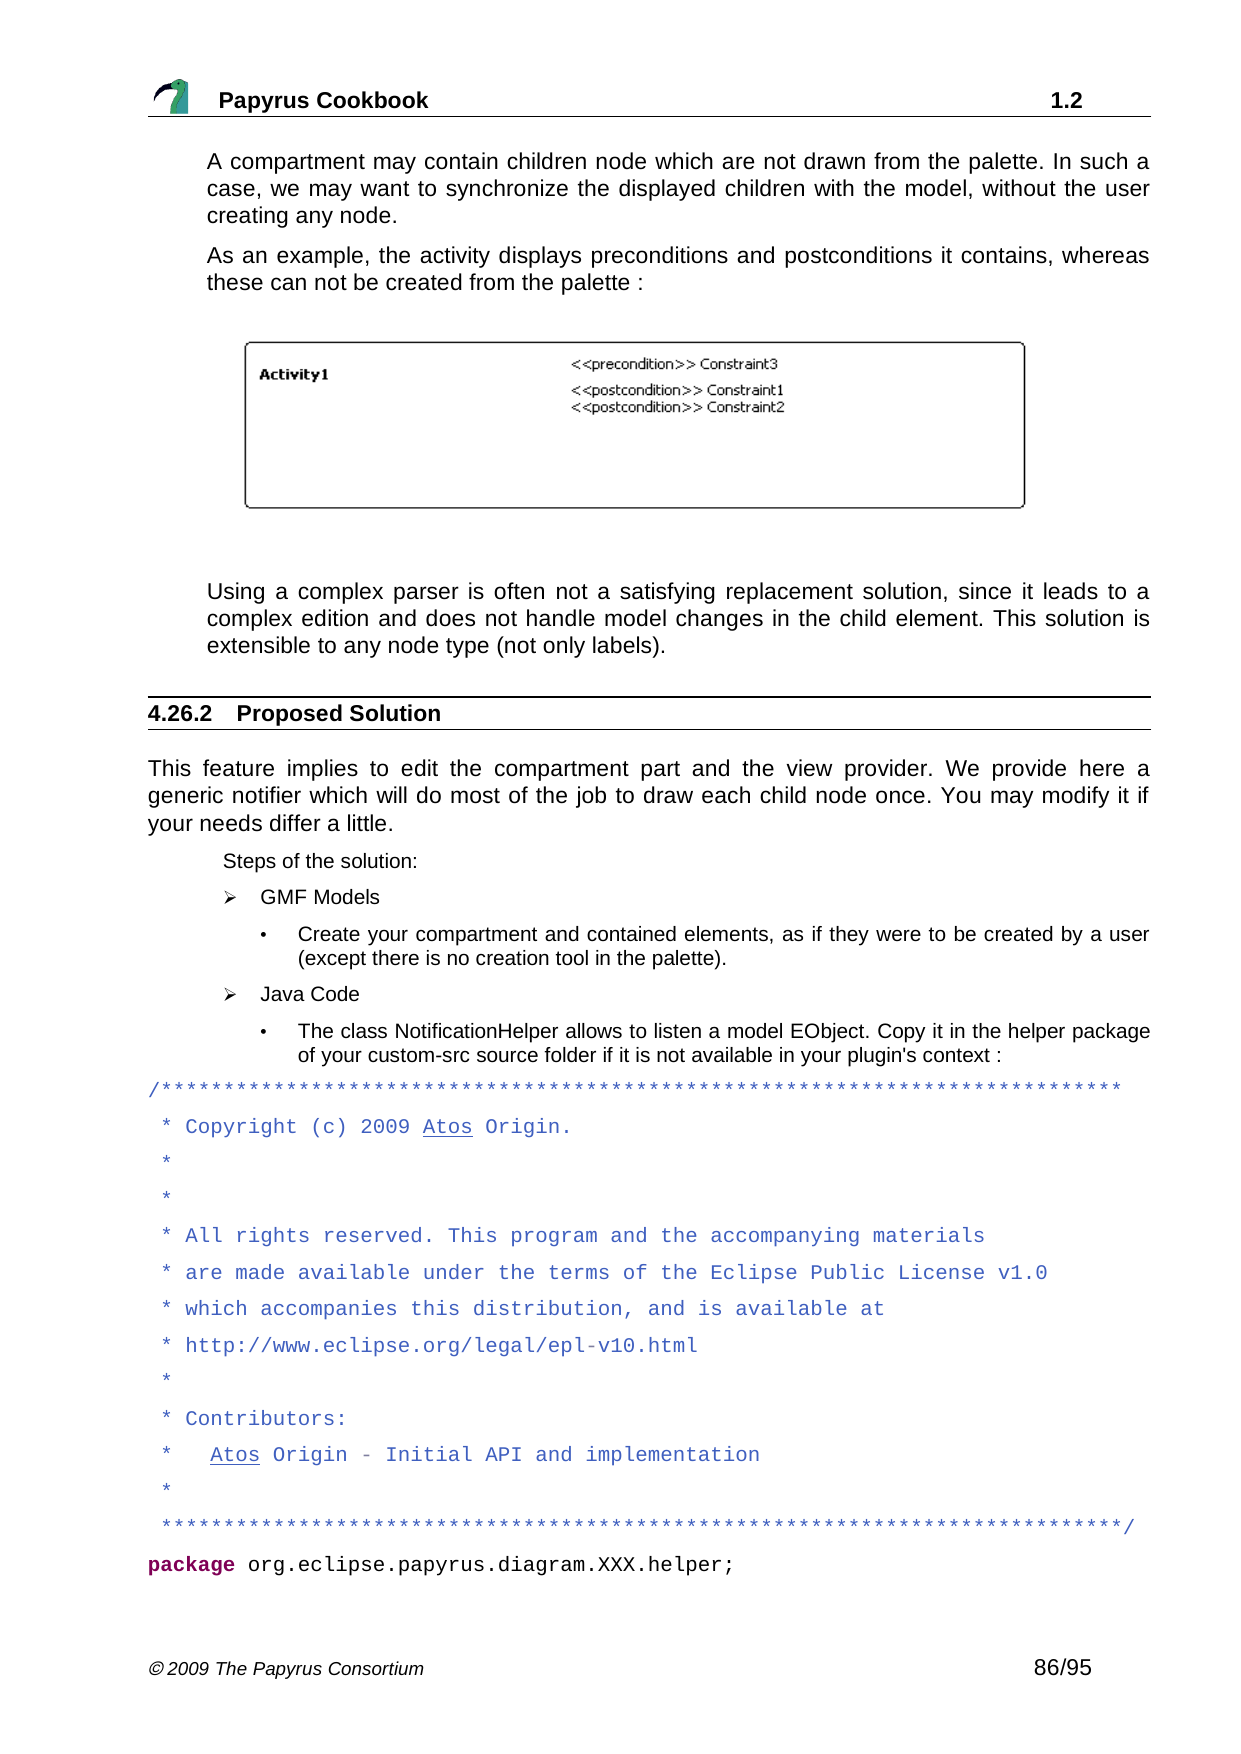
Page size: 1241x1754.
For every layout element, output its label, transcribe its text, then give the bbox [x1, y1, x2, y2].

picture [153, 79, 189, 114]
list Using a complex parser is often not a satisfying replacement solution, since it leads to a complex edition and does not handle model changes in the child element. This solution is extensible to any node type (not only labels). [148, 578, 1151, 659]
text * [148, 1152, 1151, 1176]
text * Atos Origin - Initial API and implementation [148, 1444, 1151, 1468]
list As an example, the activity displays preconditions and postconditions it contains, whereas these can not be created from the palette : [148, 241, 1151, 296]
text * [148, 1371, 1151, 1395]
list Create your compartment and contained elements, as if they were to be created by a user (except there is no creation tool in the palette). [260, 922, 1151, 970]
list A compartment may contain children node which are not drawn from the palette. In such a case, we may want to synchronize the displayed children with the model, without the user creating any node. [148, 148, 1151, 229]
text * All rights reserved. This program and the accompanying materials [148, 1225, 1151, 1249]
text /***************************************************************************** [148, 1079, 1151, 1103]
picture [206, 308, 1085, 566]
subtitle Proposed Solution [148, 698, 1151, 729]
text * which accompanies this distribution, and is available at [148, 1298, 1151, 1322]
text * [148, 1189, 1151, 1213]
text * http://www.eclipse.org/legal/epl-v10.html [148, 1335, 1151, 1359]
text This feature implies to edit the compartment part and the view provider. We provide here a generic notifier which will do most of the job to draw each child node once. You may modify it if your needs differ a little. [148, 755, 1151, 836]
list GMF Models [223, 885, 1151, 909]
text * Copyright (c) 2009 Atos Origin. [148, 1116, 1151, 1140]
text * [148, 1481, 1151, 1504]
text * Contributors: [148, 1408, 1151, 1432]
text package org.eclipse.papyrus.diagram.XXX.helper; [148, 1553, 1151, 1577]
list The class NotificationHelper allows to listen a model EObject. Copy it in the helper package of your custom-src source folder if it is not available in your plugin's context : [260, 1019, 1151, 1067]
text *****************************************************************************/ [148, 1517, 1151, 1541]
list Steps of the solution: [185, 848, 1151, 873]
list Java Code [223, 982, 1151, 1006]
text * are made available under the terms of the Eclipse Public License v1.0 [148, 1262, 1151, 1286]
